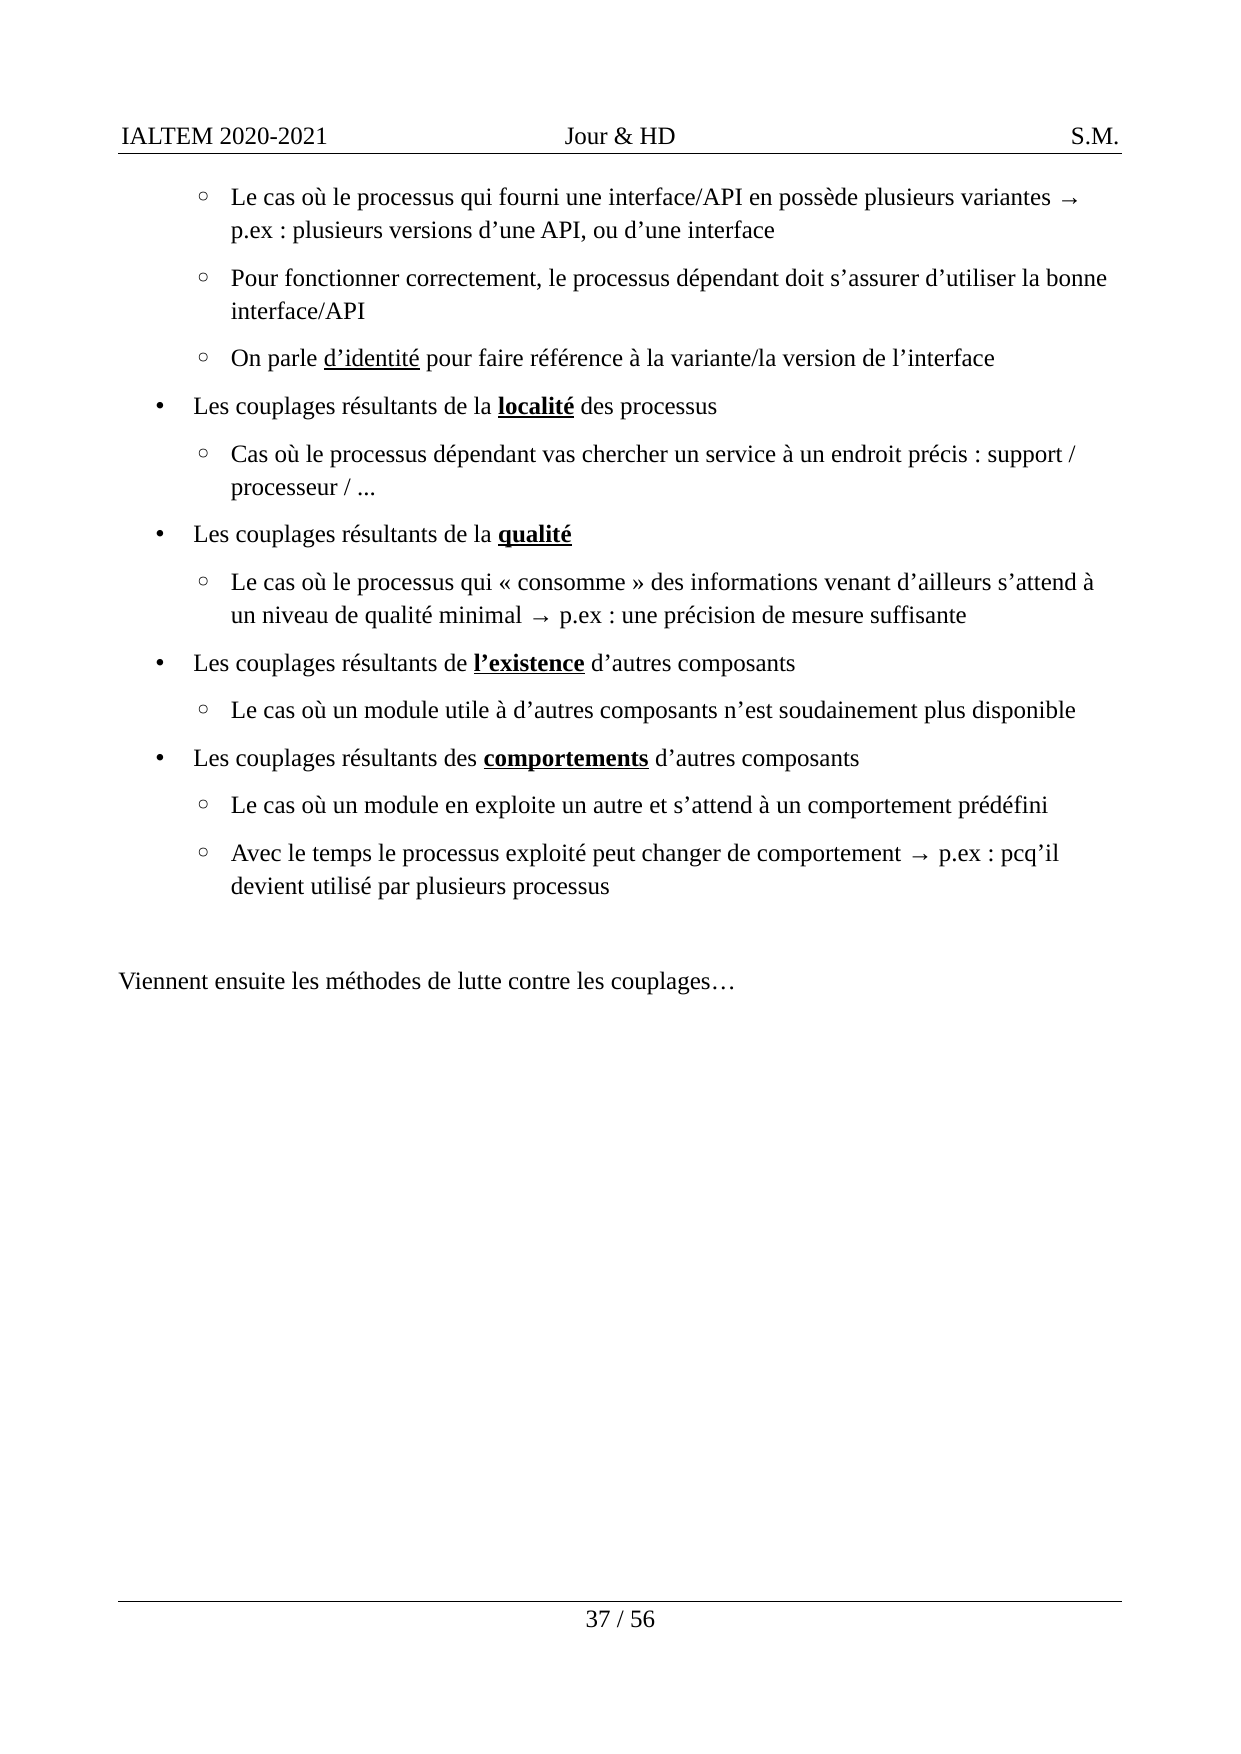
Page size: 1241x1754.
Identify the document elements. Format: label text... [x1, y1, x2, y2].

list Les couplages résultants de la localité des processus [156, 391, 1122, 420]
list Les couplages résultants des comportements d’autres composants [156, 743, 1122, 772]
list Les couplages résultants de l’existence d’autres composants [156, 648, 1122, 676]
text Viennent ensuite les méthodes de lutte contre les couplages… [118, 966, 1122, 995]
list Les couplages résultants de la qualité [156, 519, 1122, 548]
list Le cas où le processus qui « consomme » des informations venant d’ailleurs s’attend à un niveau de qualité minimal → p.ex : une précision de mesure suffisante [193, 567, 1122, 629]
list Le cas où le processus qui fourni une interface/API en possède plusieurs variantes → p.ex : plusieurs versions d’une API, ou d’une interface [193, 182, 1122, 244]
list Le cas où un module utile à d’autres composants n’est soudainement plus disponible [193, 695, 1122, 724]
list Avec le temps le processus exploité peut changer de comportement → p.ex : pcq’il devient utilisé par plusieurs processus [193, 838, 1122, 900]
list Le cas où un module en exploite un autre et s’attend à un comportement prédéfini [193, 790, 1122, 819]
list Cas où le processus dépendant vas chercher un service à un endroit précis : support / processeur / ... [193, 439, 1122, 501]
list On parle d’identité pour faire référence à la variante/la version de l’interface [193, 343, 1122, 372]
list Pour fonctionner correctement, le processus dépendant doit s’assurer d’utiliser la bonne interface/API [193, 263, 1122, 325]
